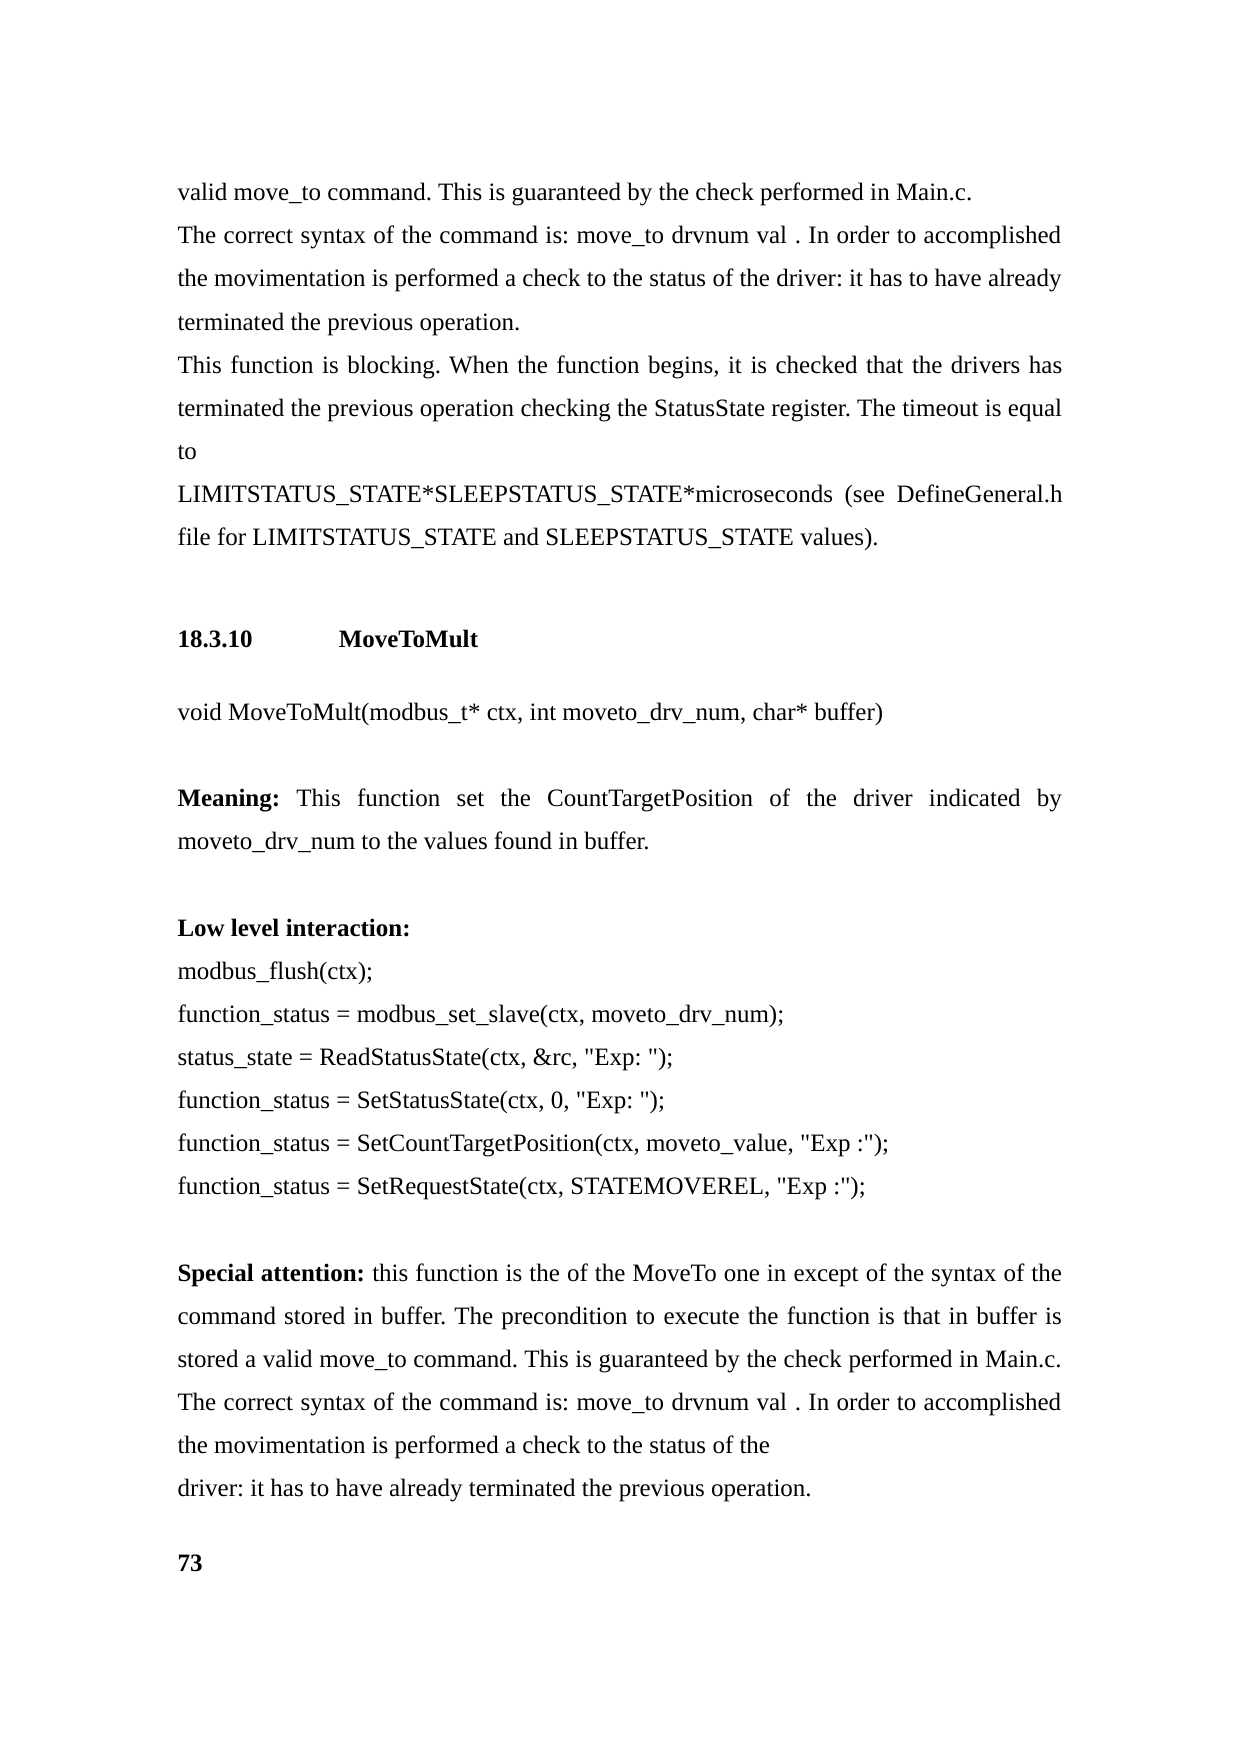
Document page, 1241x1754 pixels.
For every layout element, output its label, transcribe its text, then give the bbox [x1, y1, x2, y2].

text Low level interaction: [177, 913, 1063, 941]
text Special attention: this function is the of the MoveTo one in except of the syntax of the command stored in buffer. The precondition to execute the function is that in buffer is stored a valid move_to command. This is guaranteed by the check performed in Main.c. The correct syntax of the command is: move_to drvnum val . In order to accomplished the movimentation is performed a check to the status of the [177, 1258, 1063, 1459]
text function_status = SetRequestState(ctx, STATEMOVEREL, "Exp :"); [177, 1171, 1063, 1200]
text Meaning: This function set the CountTargetPosition of the driver indicated by moveto_drv_num to the values found in buffer. [177, 783, 1063, 855]
text valid move_to command. This is guaranteed by the check performed in Main.c. [177, 177, 1063, 206]
subtitle MoveToMult [177, 624, 1063, 653]
text void MoveToMult(modbus_t* ctx, int moveto_drv_num, char* buffer) [177, 697, 1063, 726]
text function_status = modbus_set_slave(ctx, moveto_drv_num); [177, 999, 1063, 1028]
text function_status = SetStatusState(ctx, 0, "Exp: "); [177, 1085, 1063, 1114]
text The correct syntax of the command is: move_to drvnum val . In order to accomplished the movimentation is performed a check to the status of the driver: it has to have already terminated the previous operation. [177, 220, 1063, 335]
text status_state = ReadStatusState(ctx, &rc, "Exp: "); [177, 1042, 1063, 1071]
text This function is blocking. When the function begins, it is checked that the drivers has terminated the previous operation checking the StatusState register. The timeout is equal to [177, 350, 1063, 465]
text LIMITSTATUS_STATE*SLEEPSTATUS_STATE*microseconds (see DefineGeneral.h file for LIMITSTATUS_STATE and SLEEPSTATUS_STATE values). [177, 479, 1063, 551]
text modbus_flush(ctx); [177, 956, 1063, 984]
text function_status = SetCountTargetPosition(ctx, moveto_value, "Exp :"); [177, 1128, 1063, 1157]
text driver: it has to have already terminated the previous operation. [177, 1473, 1063, 1502]
